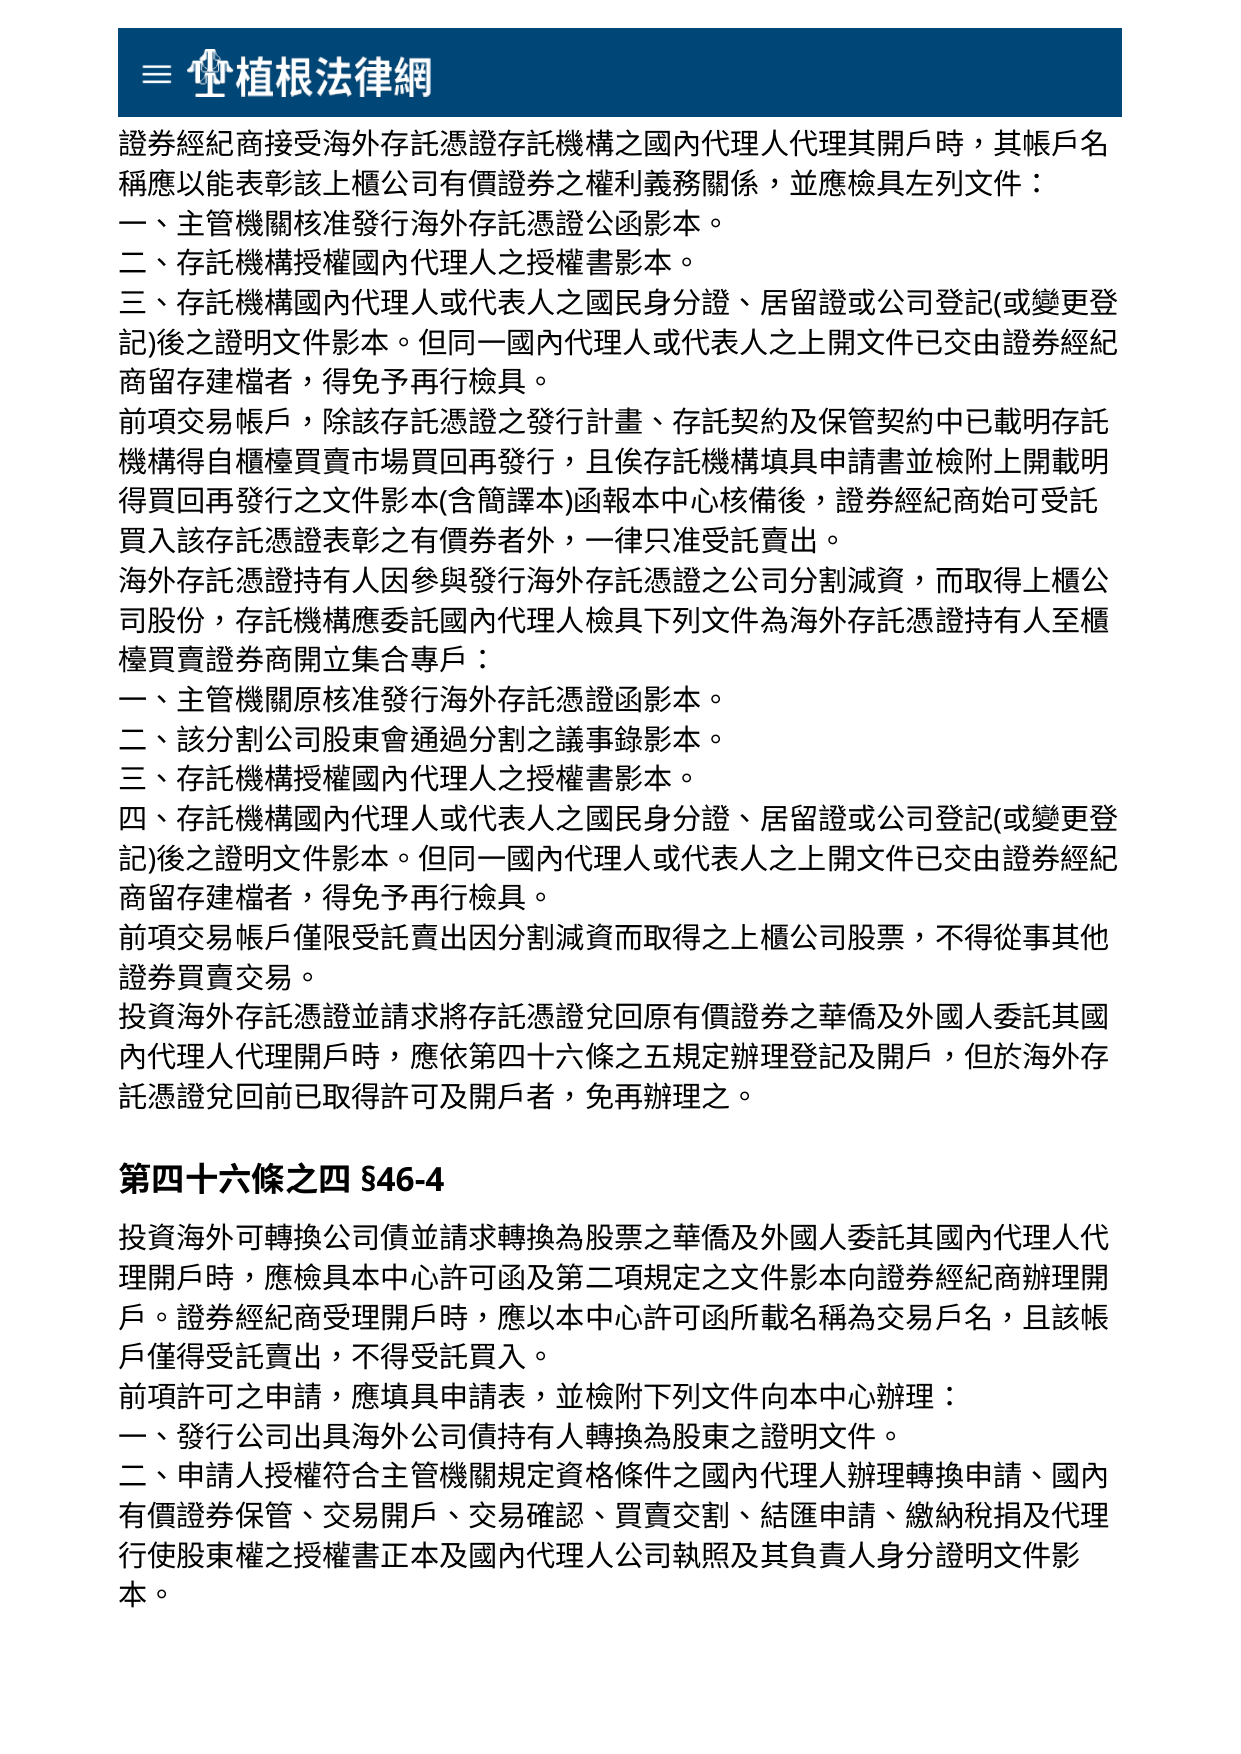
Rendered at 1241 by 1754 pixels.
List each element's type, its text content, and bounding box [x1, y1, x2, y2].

text 海外存託憑證持有人因參與發行海外存託憑證之公司分割減資，而取得上櫃公司股份，存託機構應委託國內代理人檢具下列文件為海外存託憑證持有人至櫃檯買賣證券商開立集合專戶： [118, 560, 1122, 679]
text 投資海外存託憑證並請求將存託憑證兌回原有價證券之華僑及外國人委託其國內代理人代理開戶時，應依第四十六條之五規定辦理登記及開戶，但於海外存託憑證兌回前已取得許可及開戶者，免再辦理之。 [118, 997, 1122, 1116]
text 一、主管機關核准發行海外存託憑證公函影本。 [118, 203, 1122, 243]
text 前項交易帳戶，除該存託憑證之發行計畫、存託契約及保管契約中已載明存託機構得自櫃檯買賣市場買回再發行，且俟存託機構填具申請書並檢附上開載明得買回再發行之文件影本(含簡譯本)函報本中心核備後，證券經紀商始可受託買入該存託憑證表彰之有價券者外，一律只准受託賣出。 [118, 401, 1122, 560]
text 一、主管機關原核准發行海外存託憑證函影本。 [118, 679, 1122, 719]
picture [118, 28, 1122, 117]
text 三、存託機構國內代理人或代表人之國民身分證、居留證或公司登記(或變更登記)後之證明文件影本。但同一國內代理人或代表人之上開文件已交由證券經紀商留存建檔者，得免予再行檢具。 [118, 282, 1122, 401]
text 四、存託機構國內代理人或代表人之國民身分證、居留證或公司登記(或變更登記)後之證明文件影本。但同一國內代理人或代表人之上開文件已交由證券經紀商留存建檔者，得免予再行檢具。 [118, 798, 1122, 917]
text 前項許可之申請，應填具申請表，並檢附下列文件向本中心辦理： [118, 1376, 1122, 1416]
text 第四十六條之四 §46-4 [118, 1155, 1122, 1201]
text 二、該分割公司股東會通過分割之議事錄影本。 [118, 719, 1122, 758]
text 證券經紀商接受海外存託憑證存託機構之國內代理人代理其開戶時，其帳戶名稱應以能表彰該上櫃公司有價證券之權利義務關係，並應檢具左列文件： [118, 123, 1122, 203]
text 二、存託機構授權國內代理人之授權書影本。 [118, 243, 1122, 282]
text 投資海外可轉換公司債並請求轉換為股票之華僑及外國人委託其國內代理人代理開戶時，應檢具本中心許可函及第二項規定之文件影本向證券經紀商辦理開戶。證券經紀商受理開戶時，應以本中心許可函所載名稱為交易戶名，且該帳戶僅得受託賣出，不得受託買入。 [118, 1217, 1122, 1376]
text 一、發行公司出具海外公司債持有人轉換為股東之證明文件。 [118, 1416, 1122, 1456]
text 二、申請人授權符合主管機關規定資格條件之國內代理人辦理轉換申請、國內有價證券保管、交易開戶、交易確認、買賣交割、結匯申請、繳納稅捐及代理行使股東權之授權書正本及國內代理人公司執照及其負責人身分證明文件影本。 [118, 1456, 1122, 1614]
text 三、存託機構授權國內代理人之授權書影本。 [118, 758, 1122, 798]
text 前項交易帳戶僅限受託賣出因分割減資而取得之上櫃公司股票，不得從事其他證券買賣交易。 [118, 917, 1122, 997]
